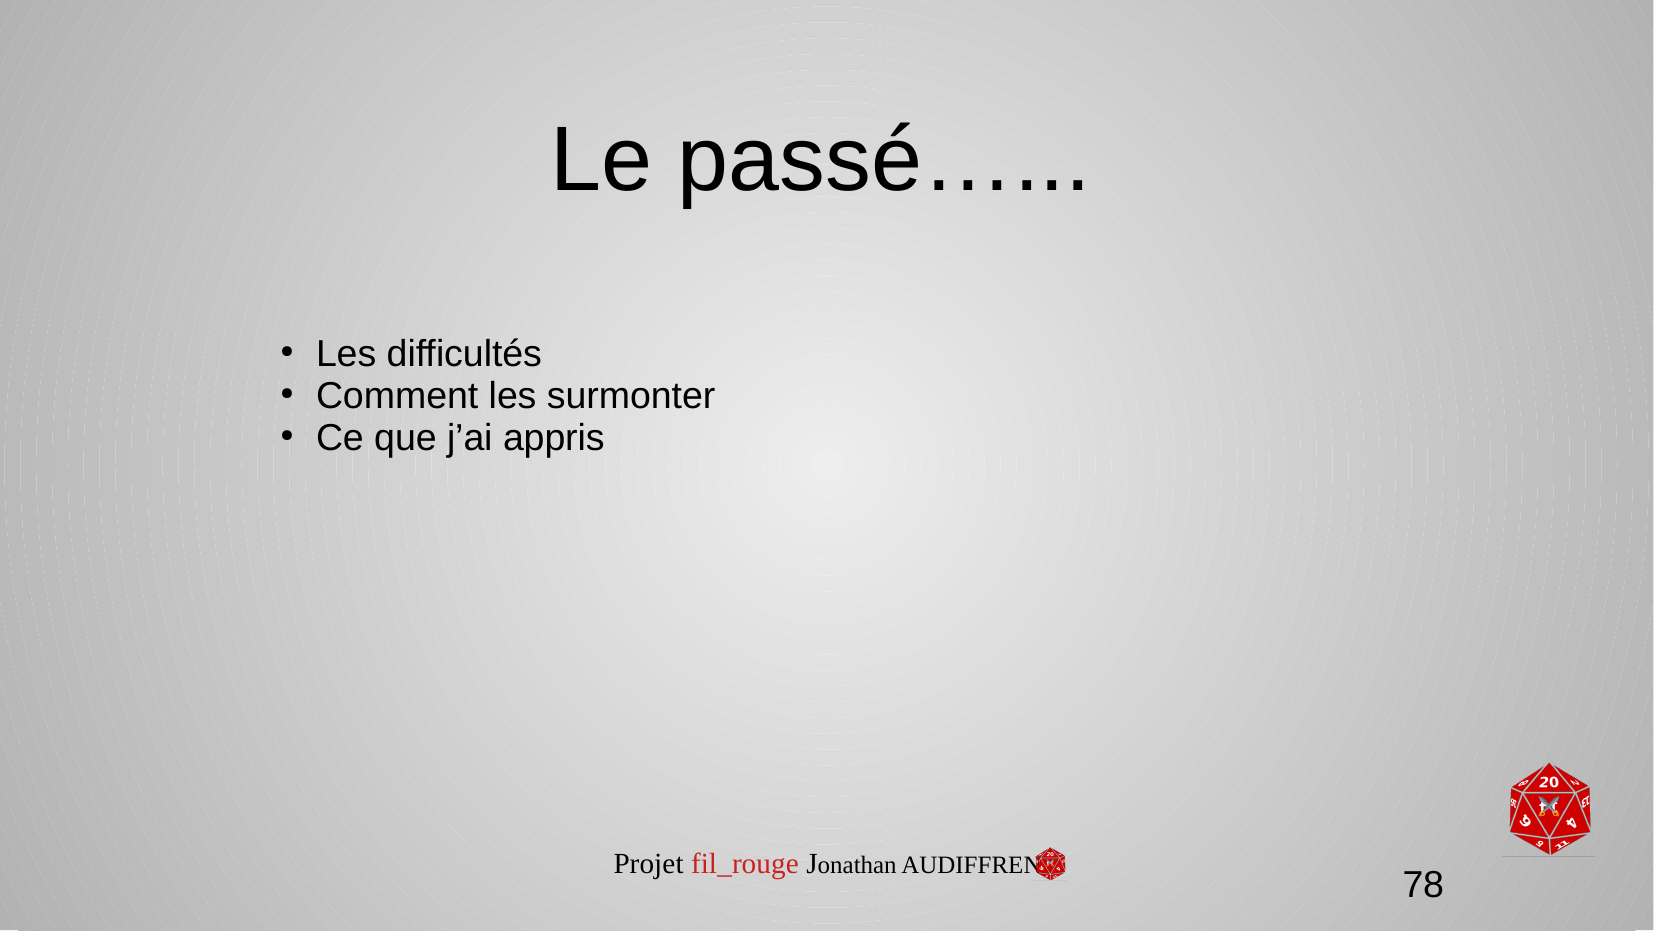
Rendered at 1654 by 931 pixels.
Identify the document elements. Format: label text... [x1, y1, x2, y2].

text_box Les difficultés Comment les surmonter Ce que j’ai appris [265, 324, 1359, 508]
picture [1033, 847, 1067, 881]
picture [1502, 762, 1595, 857]
title Le passé…... [76, 80, 1565, 237]
